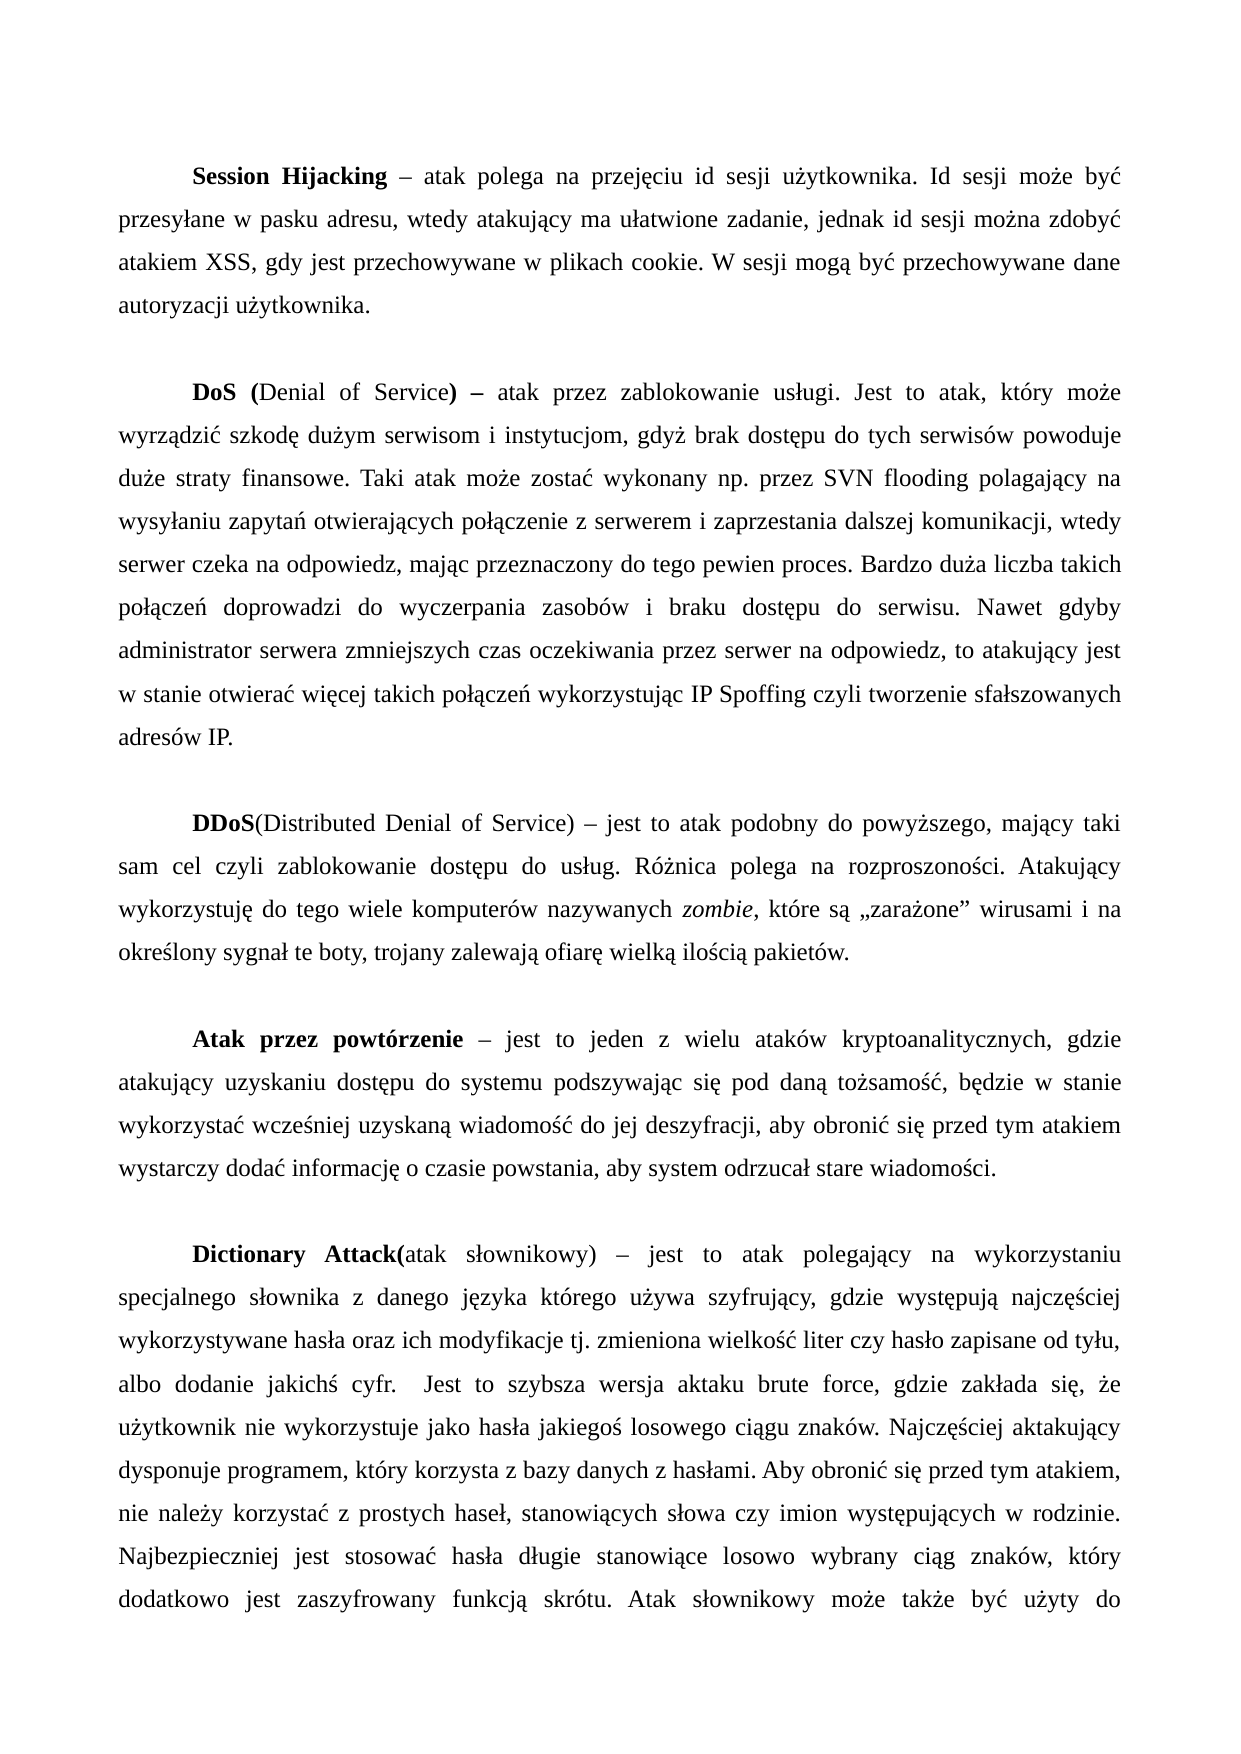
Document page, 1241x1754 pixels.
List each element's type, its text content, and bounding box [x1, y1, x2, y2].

text Session Hijacking – atak polega na przejęciu id sesji użytkownika. Id sesji może być przesyłane w pasku adresu, wtedy atakujący ma ułatwione zadanie, jednak id sesji można zdobyć atakiem XSS, gdy jest przechowywane w plikach cookie. W sesji mogą być przechowywane dane autoryzacji użytkownika. [118, 161, 1122, 319]
text DDoS(Distributed Denial of Service) – jest to atak podobny do powyższego, mający taki sam cel czyli zablokowanie dostępu do usług. Różnica polega na rozproszoności. Atakujący wykorzystuję do tego wiele komputerów nazywanych zombie, które są „zarażone” wirusami i na określony sygnał te boty, trojany zalewają ofiarę wielką ilością pakietów. [118, 808, 1122, 966]
text DoS (Denial of Service) – atak przez zablokowanie usługi. Jest to atak, który może wyrządzić szkodę dużym serwisom i instytucjom, gdyż brak dostępu do tych serwisów powoduje duże straty finansowe. Taki atak może zostać wykonany np. przez SVN flooding polagający na wysyłaniu zapytań otwierających połączenie z serwerem i zaprzestania dalszej komunikacji, wtedy serwer czeka na odpowiedz, mając przeznaczony do tego pewien proces. Bardzo duża liczba takich połączeń doprowadzi do wyczerpania zasobów i braku dostępu do serwisu. Nawet gdyby administrator serwera zmniejszych czas oczekiwania przez serwer na odpowiedz, to atakujący jest w stanie otwierać więcej takich połączeń wykorzystując IP Spoffing czyli tworzenie sfałszowanych adresów IP. [118, 377, 1122, 751]
text Atak przez powtórzenie – jest to jeden z wielu ataków kryptoanalitycznych, gdzie atakujący uzyskaniu dostępu do systemu podszywając się pod daną tożsamość, będzie w stanie wykorzystać wcześniej uzyskaną wiadomość do jej deszyfracji, aby obronić się przed tym atakiem wystarczy dodać informację o czasie powstania, aby system odrzucał stare wiadomości. [118, 1024, 1122, 1182]
text Dictionary Attack(atak słownikowy) – jest to atak polegający na wykorzystaniu specjalnego słownika z danego języka którego używa szyfrujący, gdzie występują najczęściej wykorzystywane hasła oraz ich modyfikacje tj. zmieniona wielkość liter czy hasło zapisane od tyłu, albo dodanie jakichś cyfr. Jest to szybsza wersja aktaku brute force, gdzie zakłada się, że użytkownik nie wykorzystuje jako hasła jakiegoś losowego ciągu znaków. Najczęściej aktakujący dysponuje programem, który korzysta z bazy danych z hasłami. Aby obronić się przed tym atakiem, nie należy korzystać z prostych haseł, stanowiących słowa czy imion występujących w rodzinie. Najbezpieczniej jest stosować hasła długie stanowiące losowo wybrany ciąg znaków, który dodatkowo jest zaszyfrowany funkcją skrótu. Atak słownikowy może także być użyty do [118, 1239, 1122, 1613]
